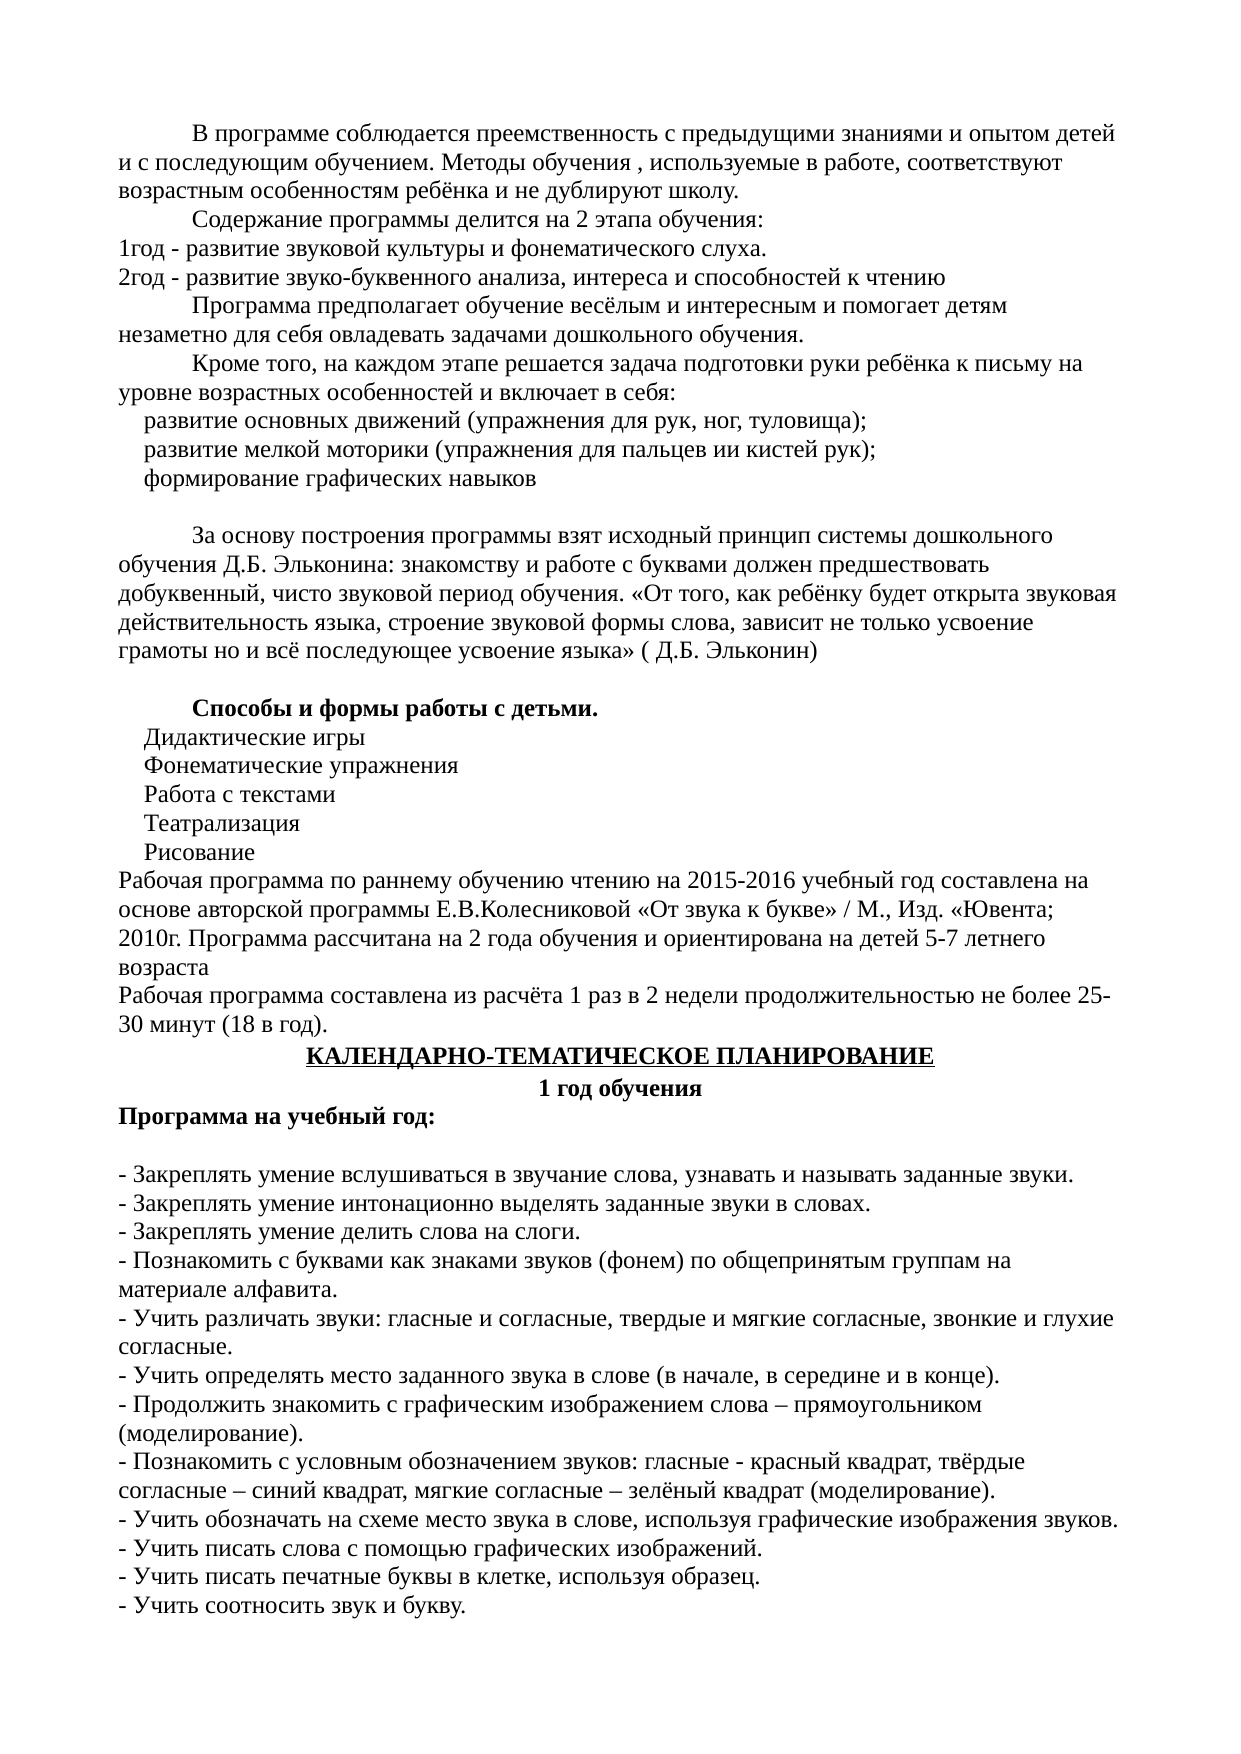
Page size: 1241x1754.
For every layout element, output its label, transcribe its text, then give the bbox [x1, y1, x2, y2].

text  Фонематические упражнения [118, 751, 1122, 779]
text - Учить писать печатные буквы в клетке, используя образец. [118, 1561, 1122, 1590]
text  Работа с текстами [118, 779, 1122, 808]
text - Познакомить с буквами как знаками звуков (фонем) по общепринятым группам на материале алфавита. [118, 1245, 1122, 1303]
text Рабочая программа по раннему обучению чтению на 2015-2016 учебный год составлена на основе авторской программы Е.В.Колесниковой «От звука к букве» / М., Изд. «Ювента; 2010г. Программа рассчитана на 2 года обучения и ориентирована на детей 5-7 летнего возраста [118, 866, 1122, 981]
text Кроме того, на каждом этапе решается задача подготовки руки ребёнка к письму на уровне возрастных особенностей и включает в себя: [118, 348, 1122, 406]
text  развитие мелкой моторики (упражнения для пальцев ии кистей рук); [118, 434, 1122, 463]
text - Учить определять место заданного звука в слове (в начале, в середине и в конце). [118, 1360, 1122, 1389]
text 1год - развитие звуковой культуры и фонематического слуха. [118, 233, 1122, 262]
text Программа предполагает обучение весёлым и интересным и помогает детям незаметно для себя овладевать задачами дошкольного обучения. [118, 291, 1122, 348]
text 2год - развитие звуко-буквенного анализа, интереса и способностей к чтению [118, 262, 1122, 291]
text  формирование графических навыков [118, 463, 1122, 492]
text  развитие основных движений (упражнения для рук, ног, туловища); [118, 406, 1122, 434]
text - Познакомить с условным обозначением звуков: гласные - красный квадрат, твёрдые согласные – синий квадрат, мягкие согласные – зелёный квадрат (моделирование). [118, 1446, 1122, 1504]
text - Закреплять умение вслушиваться в звучание слова, узнавать и называть заданные звуки. [118, 1159, 1122, 1188]
text КАЛЕНДАРНО-ТЕМАТИЧЕСКОЕ ПЛАНИРОВАНИЕ [118, 1041, 1122, 1070]
text - Закреплять умение интонационно выделять заданные звуки в словах. [118, 1188, 1122, 1216]
text - Закреплять умение делить слова на слоги. [118, 1216, 1122, 1245]
text За основу построения программы взят исходный принцип системы дошкольного обучения Д.Б. Эльконина: знакомству и работе с буквами должен предшествовать добуквенный, чисто звуковой период обучения. «От того, как ребёнку будет открыта звуковая действительность языка, строение звуковой формы слова, зависит не только усвоение грамоты но и всё последующее усвоение языка» ( Д.Б. Эльконин) [118, 521, 1122, 664]
text - Учить обозначать на схеме место звука в слове, используя графические изображения звуков. [118, 1504, 1122, 1533]
text  Театрализация [118, 808, 1122, 837]
text Рабочая программа составлена из расчёта 1 раз в 2 недели продолжительностью не более 25-30 минут (18 в год). [118, 981, 1122, 1038]
text  Дидактические игры [118, 722, 1122, 751]
text Способы и формы работы с детьми. [118, 693, 1122, 722]
text Содержание программы делится на 2 этапа обучения: [118, 204, 1122, 233]
text - Учить писать слова с помощью графических изображений. [118, 1533, 1122, 1561]
text В программе соблюдается преемственность с предыдущими знаниями и опытом детей и с последующим обучением. Методы обучения , используемые в работе, соответствуют возрастным особенностям ребёнка и не дублируют школу. [118, 118, 1122, 204]
text  Рисование [118, 837, 1122, 866]
text Программа на учебный год: [118, 1101, 1122, 1130]
text - Учить различать звуки: гласные и согласные, твердые и мягкие согласные, звонкие и глухие согласные. [118, 1303, 1122, 1360]
text - Учить соотносить звук и букву. [118, 1590, 1122, 1619]
text - Продолжить знакомить с графическим изображением слова – прямоугольником (моделирование). [118, 1389, 1122, 1446]
text 1 год обучения [118, 1073, 1122, 1101]
